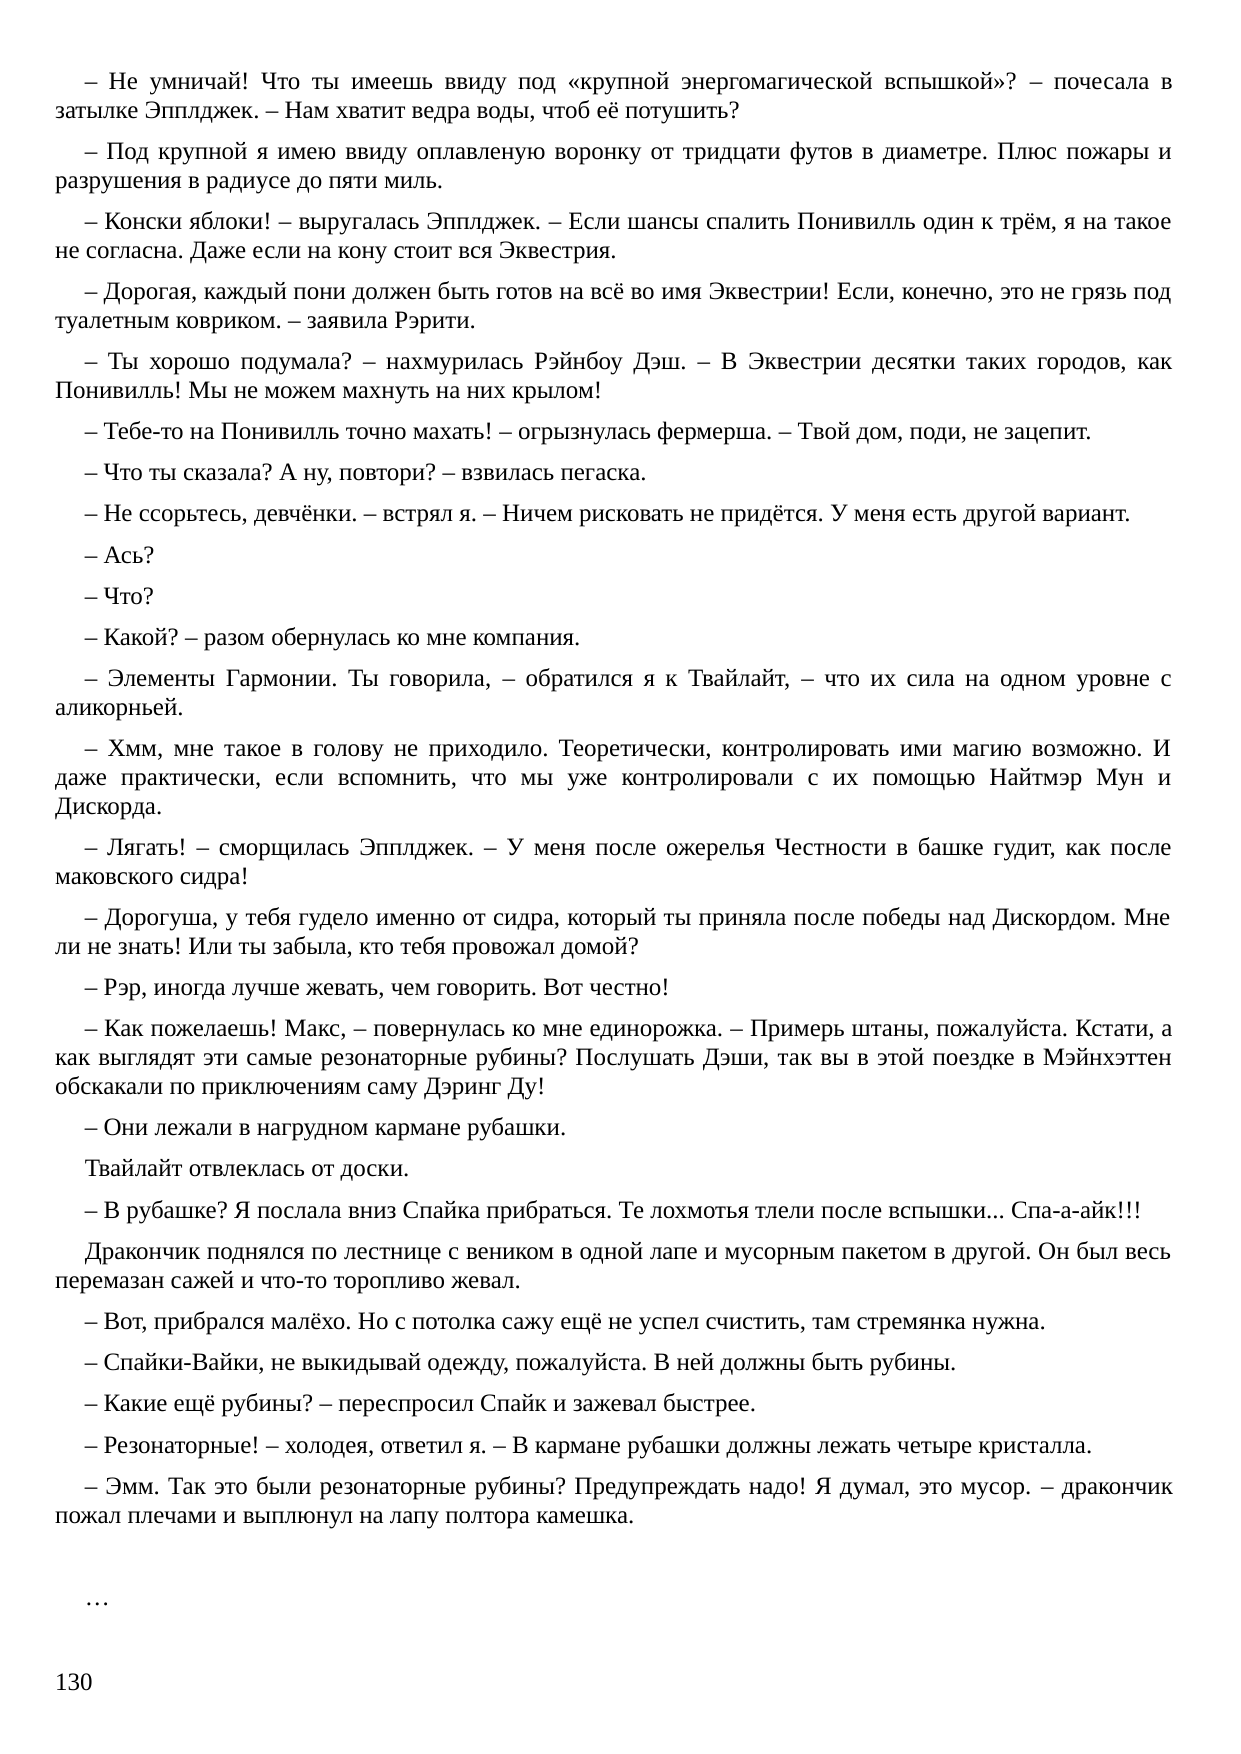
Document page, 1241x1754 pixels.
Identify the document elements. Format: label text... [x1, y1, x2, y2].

text – Что ты сказала? А ну, повтори? – взвилась пегаска. [55, 457, 1173, 486]
text – Что? [55, 581, 1173, 610]
text … [55, 1582, 1173, 1611]
text – Эмм. Так это были резонаторные рубины? Предупреждать надо! Я думал, это мусор. – дракончик пожал плечами и выплюнул на лапу полтора камешка. [55, 1471, 1173, 1528]
text – Элементы Гармонии. Ты говорила, – обратился я к Твайлайт, – что их сила на одном уровне с аликорньей. [55, 663, 1173, 721]
text – Дорогуша, у тебя гудело именно от сидра, который ты приняла после победы над Дискордом. Мне ли не знать! Или ты забыла, кто тебя провожал домой? [55, 902, 1173, 960]
text – Ты хорошо подумала? – нахмурилась Рэйнбоу Дэш. – В Эквестрии десятки таких городов, как Понивилль! Мы не можем махнуть на них крылом! [55, 346, 1173, 403]
text – Под крупной я имею ввиду оплавленую воронку от тридцати футов в диаметре. Плюс пожары и разрушения в радиусе до пяти миль. [55, 136, 1173, 193]
text – Вот, прибрался малёхо. Но с потолка сажу ещё не успел счистить, там стремянка нужна. [55, 1306, 1173, 1335]
text Твайлайт отвлеклась от доски. [55, 1153, 1173, 1182]
text – Конски яблоки! – выругалась Эпплджек. – Если шансы спалить Понивилль один к трём, я на такое не согласна. Даже если на кону стоит вся Эквестрия. [55, 206, 1173, 263]
text – Спайки-Вайки, не выкидывай одежду, пожалуйста. В ней должны быть рубины. [55, 1347, 1173, 1376]
text – Дорогая, каждый пони должен быть готов на всё во имя Эквестрии! Если, конечно, это не грязь под туалетным ковриком. – заявила Рэрити. [55, 276, 1173, 333]
text – Как пожелаешь! Макс, – повернулась ко мне единорожка. – Примерь штаны, пожалуйста. Кстати, а как выглядят эти самые резонаторные рубины? Послушать Дэши, так вы в этой поездке в Мэйнхэттен обскакали по приключениям саму Дэринг Ду! [55, 1013, 1173, 1100]
text – Хмм, мне такое в голову не приходило. Теоретически, контролировать ими магию возможно. И даже практически, если вспомнить, что мы уже контролировали с их помощью Найтмэр Мун и Дискорда. [55, 733, 1173, 820]
text – Какие ещё рубины? – переспросил Спайк и зажевал быстрее. [55, 1388, 1173, 1417]
text – Рэр, иногда лучше жевать, чем говорить. Вот честно! [55, 972, 1173, 1001]
text Дракончик поднялся по лестнице с веником в одной лапе и мусорным пакетом в другой. Он был весь перемазан сажей и что-то торопливо жевал. [55, 1236, 1173, 1293]
text – Ась? [55, 540, 1173, 568]
text – Лягать! – сморщилась Эпплджек. – У меня после ожерелья Честности в башке гудит, как после маковского сидра! [55, 832, 1173, 890]
text – Не умничай! Что ты имеешь ввиду под «крупной энергомагической вспышкой»? – почесала в затылке Эпплджек. – Нам хватит ведра воды, чтоб её потушить? [55, 66, 1173, 123]
text – Какой? – разом обернулась ко мне компания. [55, 622, 1173, 651]
text – Резонаторные! – холодея, ответил я. – В кармане рубашки должны лежать четыре кристалла. [55, 1430, 1173, 1458]
text – Они лежали в нагрудном кармане рубашки. [55, 1112, 1173, 1141]
text – Тебе-то на Понивилль точно махать! – огрызнулась фермерша. – Твой дом, поди, не зацепит. [55, 416, 1173, 445]
text – Не ссорьтесь, девчёнки. – встрял я. – Ничем рисковать не придётся. У меня есть другой вариант. [55, 498, 1173, 527]
text – В рубашке? Я послала вниз Спайка прибраться. Те лохмотья тлели после вспышки... Спа-а-айк!!! [55, 1195, 1173, 1223]
